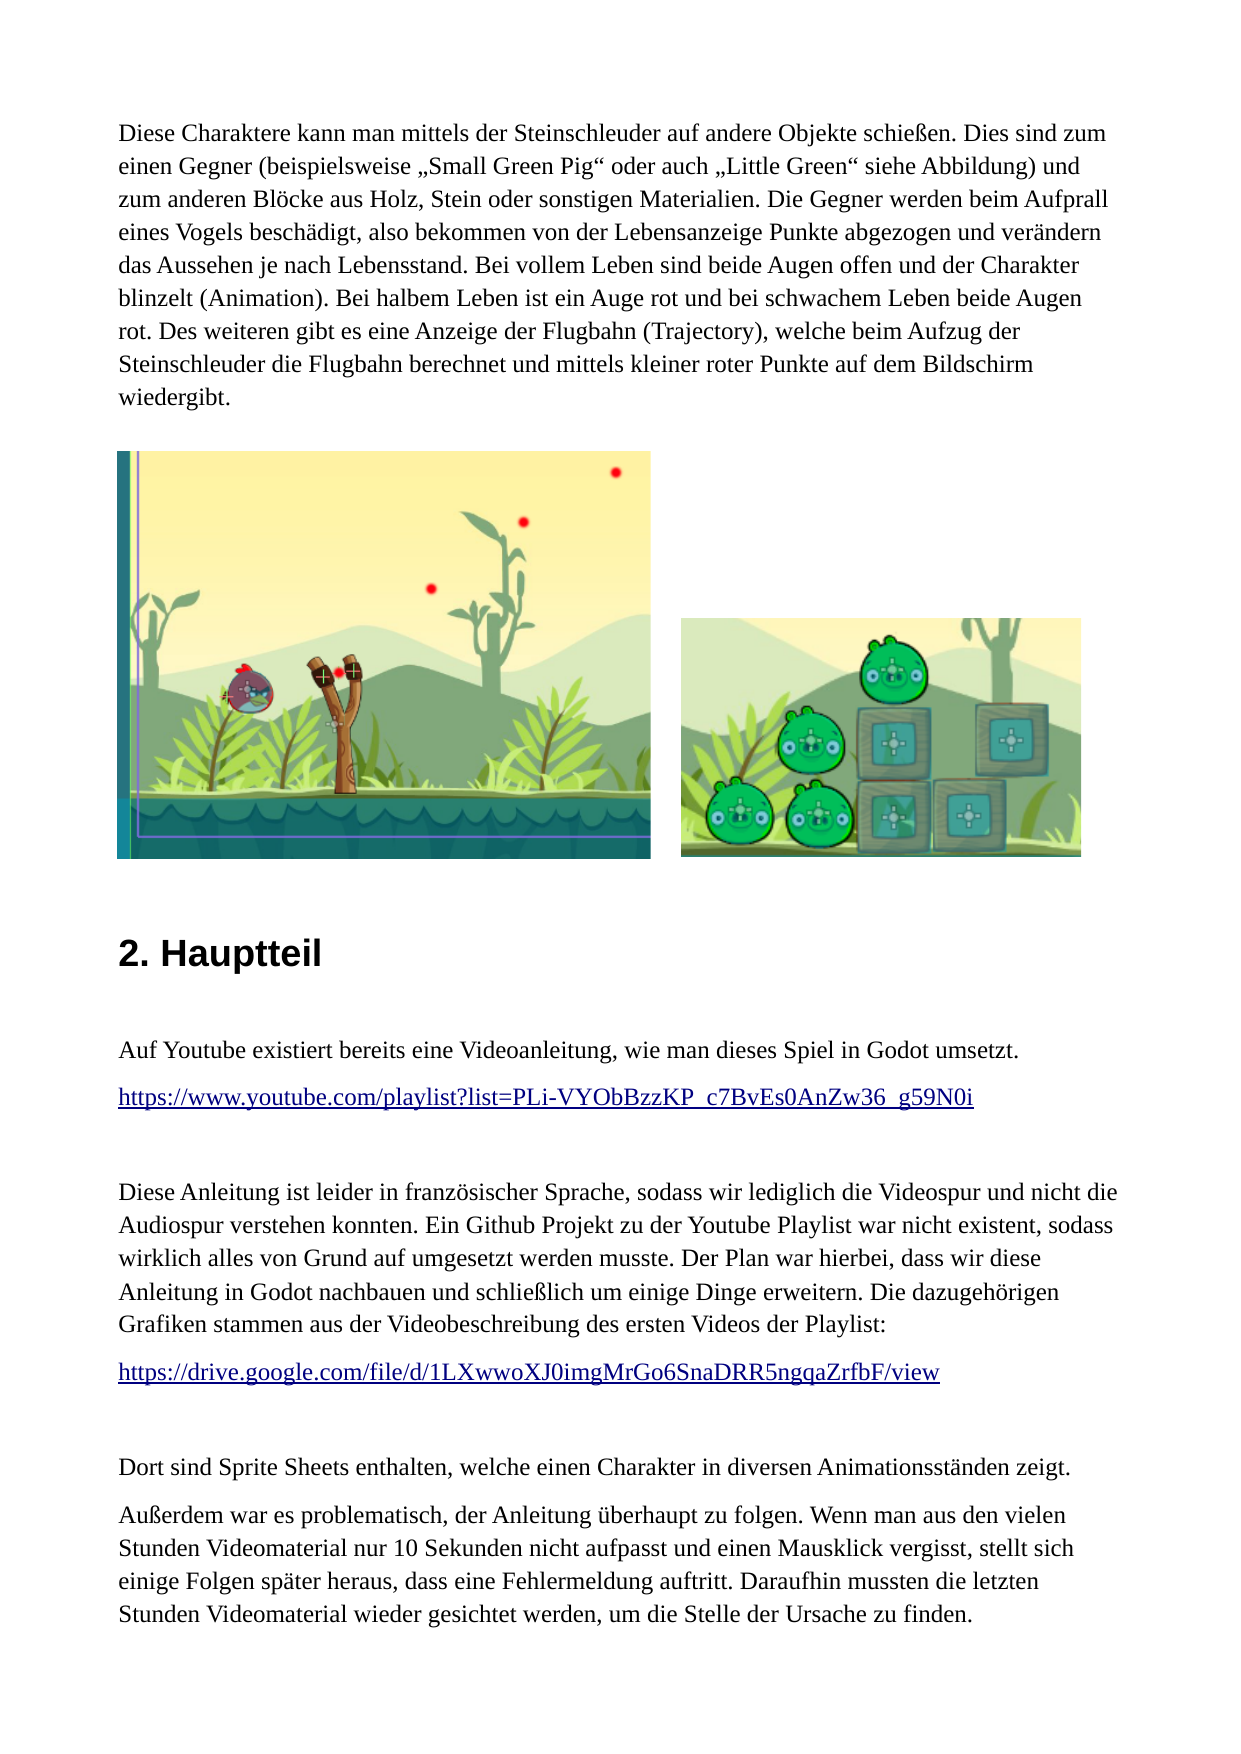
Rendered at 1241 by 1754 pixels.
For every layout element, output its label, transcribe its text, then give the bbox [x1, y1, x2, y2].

text Auf Youtube existiert bereits eine Videoanleitung, wie man dieses Spiel in Godot umsetzt. [118, 1035, 1122, 1063]
picture [681, 618, 1082, 857]
text https://www.youtube.com/playlist?list=PLi-VYObBzzKP_c7BvEs0AnZw36_g59N0i [118, 1082, 1122, 1111]
text Außerdem war es problematisch, der Anleitung überhaupt zu folgen. Wenn man aus den vielen Stunden Videomaterial nur 10 Sekunden nicht aufpasst und einen Mausklick vergisst, stellt sich einige Folgen später heraus, dass eine Fehlermeldung auftritt. Daraufhin mussten die letzten Stunden Videomaterial wieder gesichtet werden, um die Stelle der Ursache zu finden. [118, 1500, 1122, 1628]
text Diese Anleitung ist leider in französischer Sprache, sodass wir lediglich die Videospur und nicht die Audiospur verstehen konnten. Ein Github Projekt zu der Youtube Playlist war nicht existent, sodass wirklich alles von Grund auf umgesetzt werden musste. Der Plan war hierbei, dass wir diese Anleitung in Godot nachbauen und schließlich um einige Dinge erweitern. Die dazugehörigen Grafiken stammen aus der Videobeschreibung des ersten Videos der Playlist: [118, 1177, 1122, 1338]
picture [117, 451, 651, 859]
text Diese Charaktere kann man mittels der Steinschleuder auf andere Objekte schießen. Dies sind zum einen Gegner (beispielsweise „Small Green Pig“ oder auch „Little Green“ siehe Abbildung) und zum anderen Blöcke aus Holz, Stein oder sonstigen Materialien. Die Gegner werden beim Aufprall eines Vogels beschädigt, also bekommen von der Lebensanzeige Punkte abgezogen und verändern das Aussehen je nach Lebensstand. Bei vollem Leben sind beide Augen offen und der Charakter blinzelt (Animation). Bei halbem Leben ist ein Auge rot und bei schwachem Leben beide Augen rot. Des weiteren gibt es eine Anzeige der Flugbahn (Trajectory), welche beim Aufzug der Steinschleuder die Flugbahn berechnet und mittels kleiner roter Punkte auf dem Bildschirm wiedergibt. [118, 118, 1122, 411]
subtitle 2. Hauptteil [118, 931, 1122, 974]
text https://drive.google.com/file/d/1LXwwoXJ0imgMrGo6SnaDRR5ngqaZrfbF/view [118, 1357, 1122, 1386]
text Dort sind Sprite Sheets enthalten, welche einen Charakter in diversen Animationsständen zeigt. [118, 1452, 1122, 1481]
